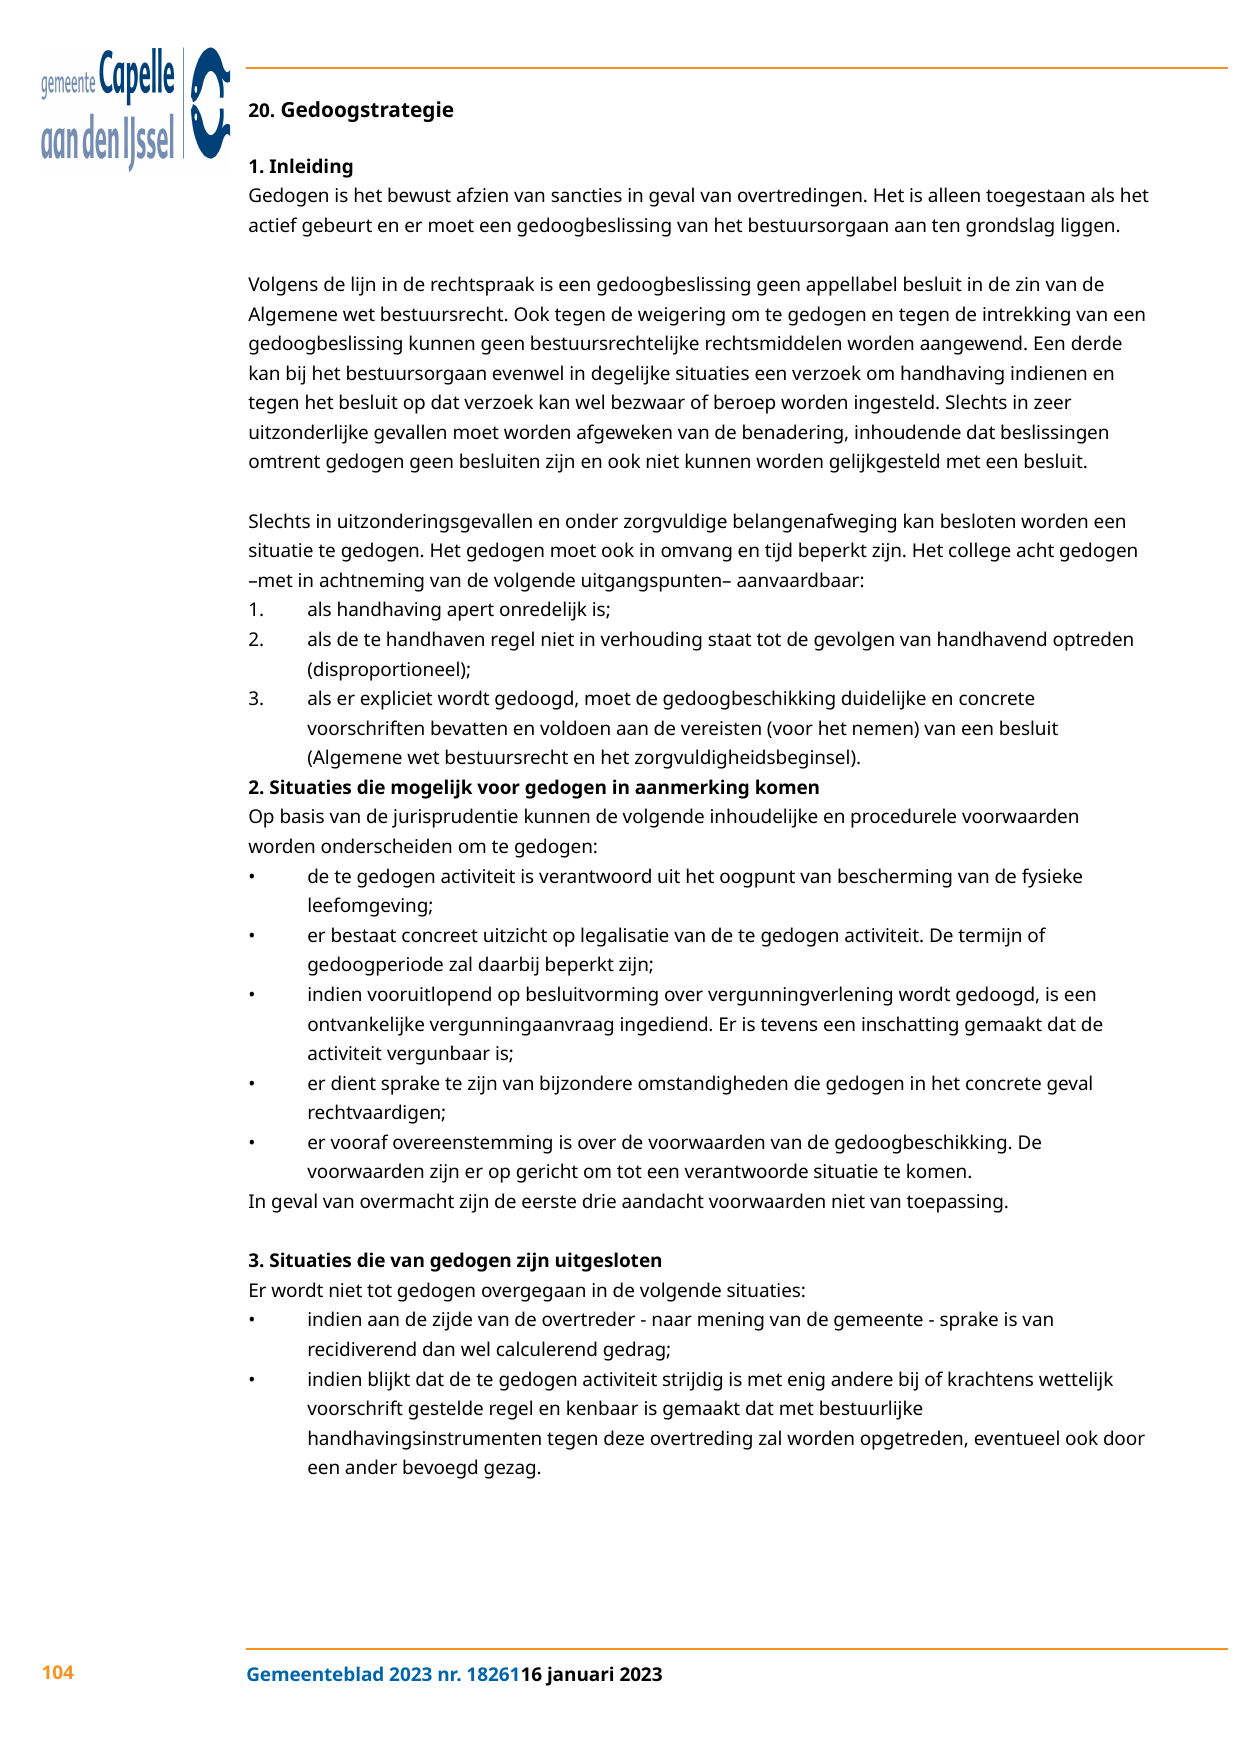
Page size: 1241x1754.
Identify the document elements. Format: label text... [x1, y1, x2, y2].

text 1. Inleiding [248, 153, 1152, 179]
text Er wordt niet tot gedogen overgegaan in de volgende situaties: [248, 1277, 1152, 1303]
text Volgens de lijn in de rechtspraak is een gedoogbeslissing geen appellabel besluit in de zin van de Algemene wet bestuursrecht. Ook tegen de weigering om te gedogen en tegen de intrekking van een gedoogbeslissing kunnen geen bestuursrechtelijke rechtsmiddelen worden aangewend. Een derde kan bij het bestuursorgaan evenwel in degelijke situaties een verzoek om handhaving indienen en tegen het besluit op dat verzoek kan wel bezwaar of beroep worden ingesteld. Slechts in zeer uitzonderlijke gevallen moet worden afgeweken van de benadering, inhoudende dat beslissingen omtrent gedogen geen besluiten zijn en ook niet kunnen worden gelijkgesteld met een besluit. [248, 271, 1152, 474]
text Slechts in uitzonderingsgevallen en onder zorgvuldige belangenafweging kan besloten worden een situatie te gedogen. Het gedogen moet ook in omvang en tijd beperkt zijn. Het college acht gedogen –met in achtneming van de volgende uitgangspunten– aanvaardbaar: [248, 508, 1152, 593]
list indien blijkt dat de te gedogen activiteit strijdig is met enig andere bij of krachtens wettelijk voorschrift gestelde regel en kenbaar is gemaakt dat met bestuurlijke handhavingsinstrumenten tegen deze overtreding zal worden opgetreden, eventueel ook door een ander bevoegd gezag. [248, 1366, 1152, 1480]
list er bestaat concreet uitzicht op legalisatie van de te gedogen activiteit. De termijn of gedoogperiode zal daarbij beperkt zijn; [248, 922, 1152, 977]
list indien aan de zijde van de overtreder - naar mening van de gemeente - sprake is van recidiverend dan wel calculerend gedrag; [248, 1307, 1152, 1362]
list als handhaving apert onredelijk is; [248, 597, 1152, 622]
list de te gedogen activiteit is verantwoord uit het oogpunt van bescherming van de fysieke leefomgeving; [248, 863, 1152, 918]
text In geval van overmacht zijn de eerste drie aandacht voorwaarden niet van toepassing. [248, 1188, 1152, 1214]
text 2. Situaties die mogelijk voor gedogen in aanmerking komen [248, 774, 1152, 800]
list indien vooruitlopend op besluitvorming over vergunningverlening wordt gedoogd, is een ontvankelijke vergunningaanvraag ingediend. Er is tevens een inschatting gemaakt dat de activiteit vergunbaar is; [248, 981, 1152, 1066]
text Op basis van de jurisprudentie kunnen de volgende inhoudelijke en procedurele voorwaarden worden onderscheiden om te gedogen: [248, 804, 1152, 859]
list er dient sprake te zijn van bijzondere omstandigheden die gedogen in het concrete geval rechtvaardigen; [248, 1070, 1152, 1125]
list als er expliciet wordt gedoogd, moet de gedoogbeschikking duidelijke en concrete voorschriften bevatten en voldoen aan de vereisten (voor het nemen) van een besluit (Algemene wet bestuursrecht en het zorgvuldigheidsbeginsel). [248, 685, 1152, 770]
picture [41, 47, 231, 172]
text 20. Gedoogstrategie [248, 95, 1152, 123]
list als de te handhaven regel niet in verhouding staat tot de gevolgen van handhavend optreden (disproportioneel); [248, 626, 1152, 682]
list er vooraf overeenstemming is over de voorwaarden van de gedoogbeschikking. De voorwaarden zijn er op gericht om tot een verantwoorde situatie te komen. [248, 1129, 1152, 1184]
text Gedogen is het bewust afzien van sancties in geval van overtredingen. Het is alleen toegestaan als het actief gebeurt en er moet een gedoogbeslissing van het bestuursorgaan aan ten grondslag liggen. [248, 182, 1152, 238]
text 3. Situaties die van gedogen zijn uitgesloten [248, 1247, 1152, 1273]
